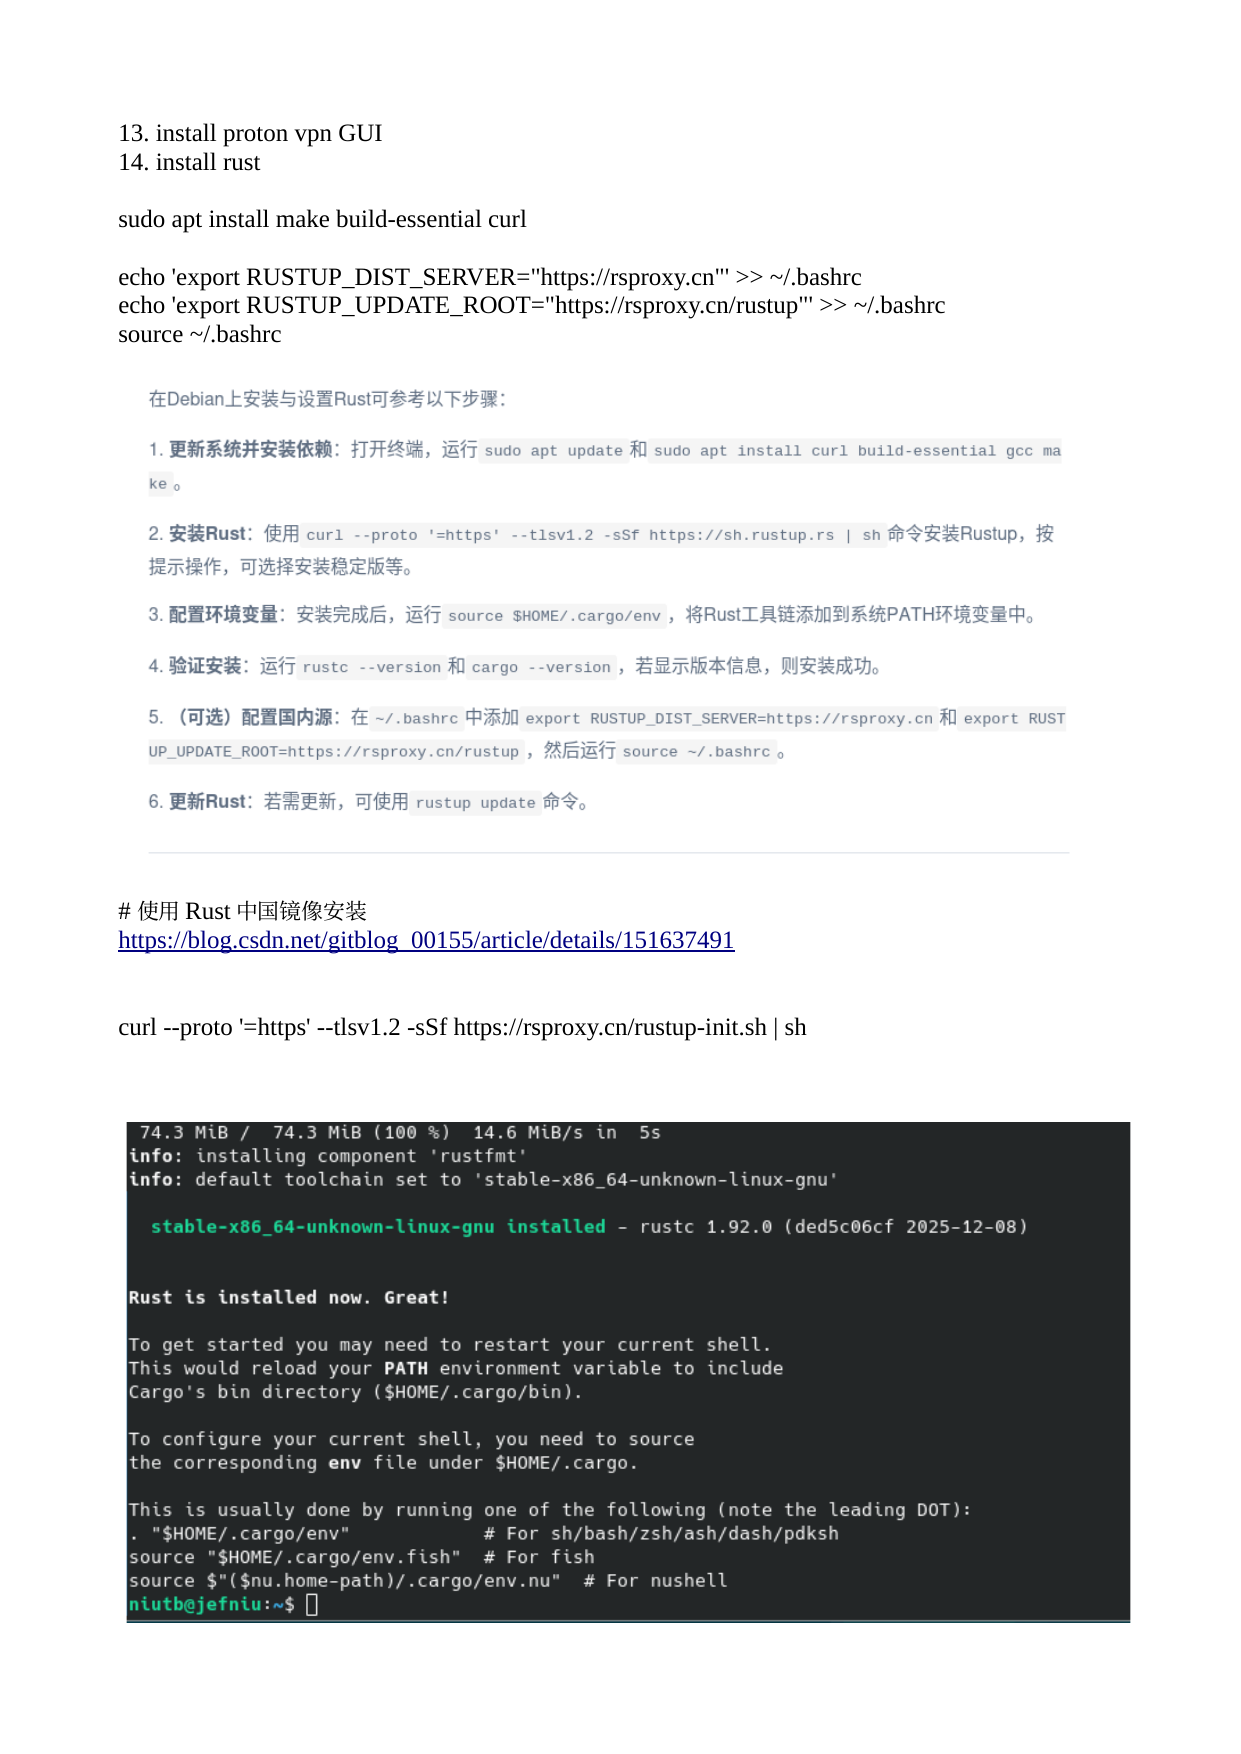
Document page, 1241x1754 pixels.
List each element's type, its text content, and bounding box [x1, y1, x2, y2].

text https://blog.csdn.net/gitblog_00155/article/details/151637491 [118, 925, 1122, 954]
text 14. install rust [118, 147, 1122, 176]
text # 使用Rust中国镜像安装 [118, 894, 1122, 925]
text curl --proto '=https' --tlsv1.2 -sSf https://rsproxy.cn/rustup-init.sh | sh [118, 1012, 1122, 1040]
text echo 'export RUSTUP_UPDATE_ROOT="https://rsproxy.cn/rustup"' >> ~/.bashrc [118, 291, 1122, 319]
picture [126, 1122, 1131, 1623]
text sudo apt install make build-essential curl [118, 204, 1122, 233]
text 13. install proton vpn GUI [118, 118, 1122, 147]
picture [118, 370, 1123, 866]
text echo 'export RUSTUP_DIST_SERVER="https://rsproxy.cn"' >> ~/.bashrc [118, 262, 1122, 291]
text source ~/.bashrc [118, 319, 1122, 348]
